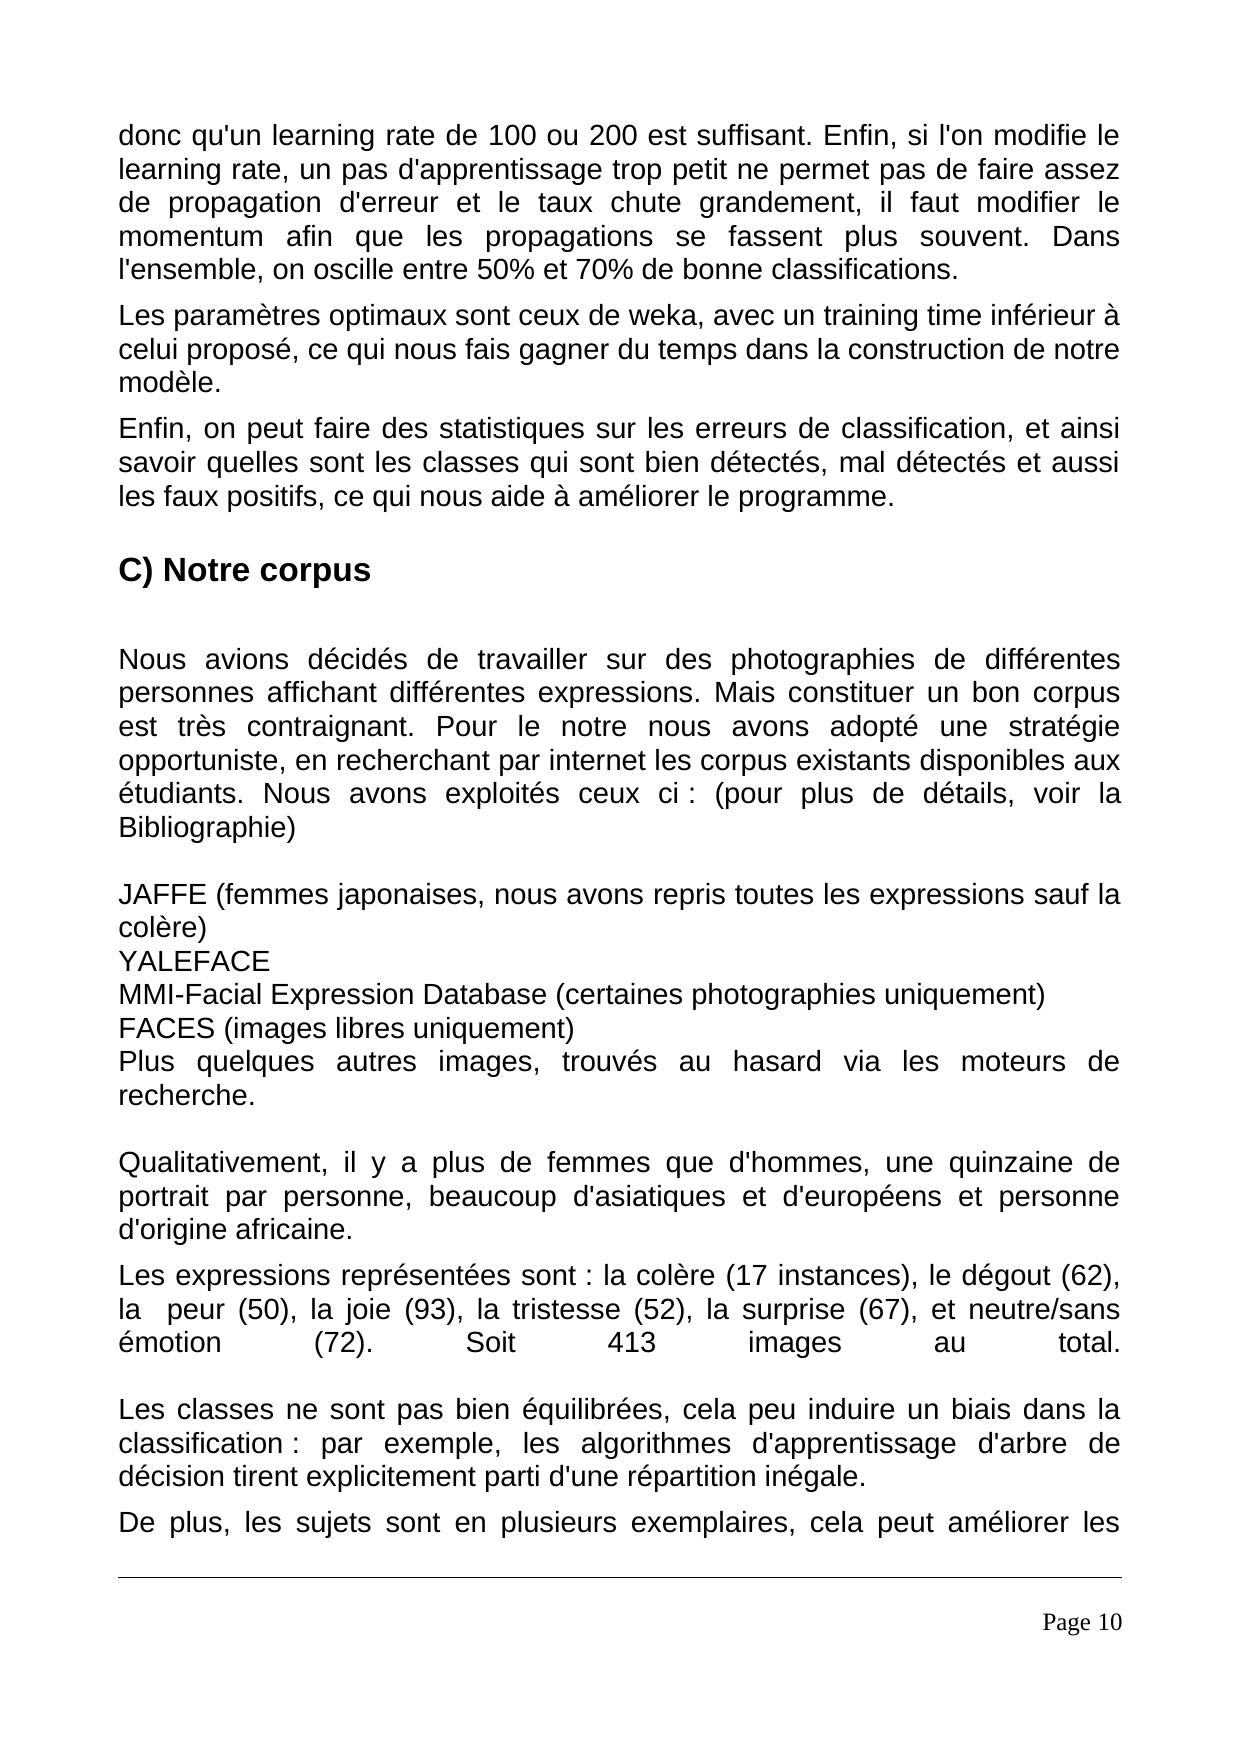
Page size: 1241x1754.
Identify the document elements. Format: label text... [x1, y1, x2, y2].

text Plus quelques autres images, trouvés au hasard via les moteurs de recherche. [118, 1044, 1122, 1112]
text JAFFE (femmes japonaises, nous avons repris toutes les expressions sauf la colère) [118, 877, 1122, 944]
subtitle C) Notre corpus [118, 549, 1122, 588]
text Les expressions représentées sont : la colère (17 instances), le dégout (62), la peur (50), la joie (93), la tristesse (52), la surprise (67), et neutre/sans émotion (72). Soit 413 images au total. Les classes ne sont pas bien équilibrées, cela peu induire un biais dans la classification : par exemple, les algorithmes d'apprentissage d'arbre de décision tirent explicitement parti d'une répartition inégale. [118, 1258, 1122, 1493]
text FACES (images libres uniquement) [118, 1011, 1122, 1044]
text Nous avions décidés de travailler sur des photographies de différentes personnes affichant différentes expressions. Mais constituer un bon corpus est très contraignant. Pour le notre nous avons adopté une stratégie opportuniste, en recherchant par internet les corpus existants disponibles aux étudiants. Nous avons exploités ceux ci : (pour plus de détails, voir la Bibliographie) [118, 642, 1122, 843]
text YALEFACE [118, 944, 1122, 977]
text donc qu'un learning rate de 100 ou 200 est suffisant. Enfin, si l'on modifie le learning rate, un pas d'apprentissage trop petit ne permet pas de faire assez de propagation d'erreur et le taux chute grandement, il faut modifier le momentum afin que les propagations se fassent plus souvent. Dans l'ensemble, on oscille entre 50% et 70% de bonne classifications. [118, 118, 1122, 286]
text Enfin, on peut faire des statistiques sur les erreurs de classification, et ainsi savoir quelles sont les classes qui sont bien détectés, mal détectés et aussi les faux positifs, ce qui nous aide à améliorer le programme. [118, 411, 1122, 512]
text De plus, les sujets sont en plusieurs exemplaires, cela peut améliorer les [118, 1506, 1122, 1539]
text MMI-Facial Expression Database (certaines photographies uniquement) [118, 977, 1122, 1011]
text Qualitativement, il y a plus de femmes que d'hommes, une quinzaine de portrait par personne, beaucoup d'asiatiques et d'européens et personne d'origine africaine. [118, 1145, 1122, 1246]
text Les paramètres optimaux sont ceux de weka, avec un training time inférieur à celui proposé, ce qui nous fais gagner du temps dans la construction de notre modèle. [118, 298, 1122, 399]
